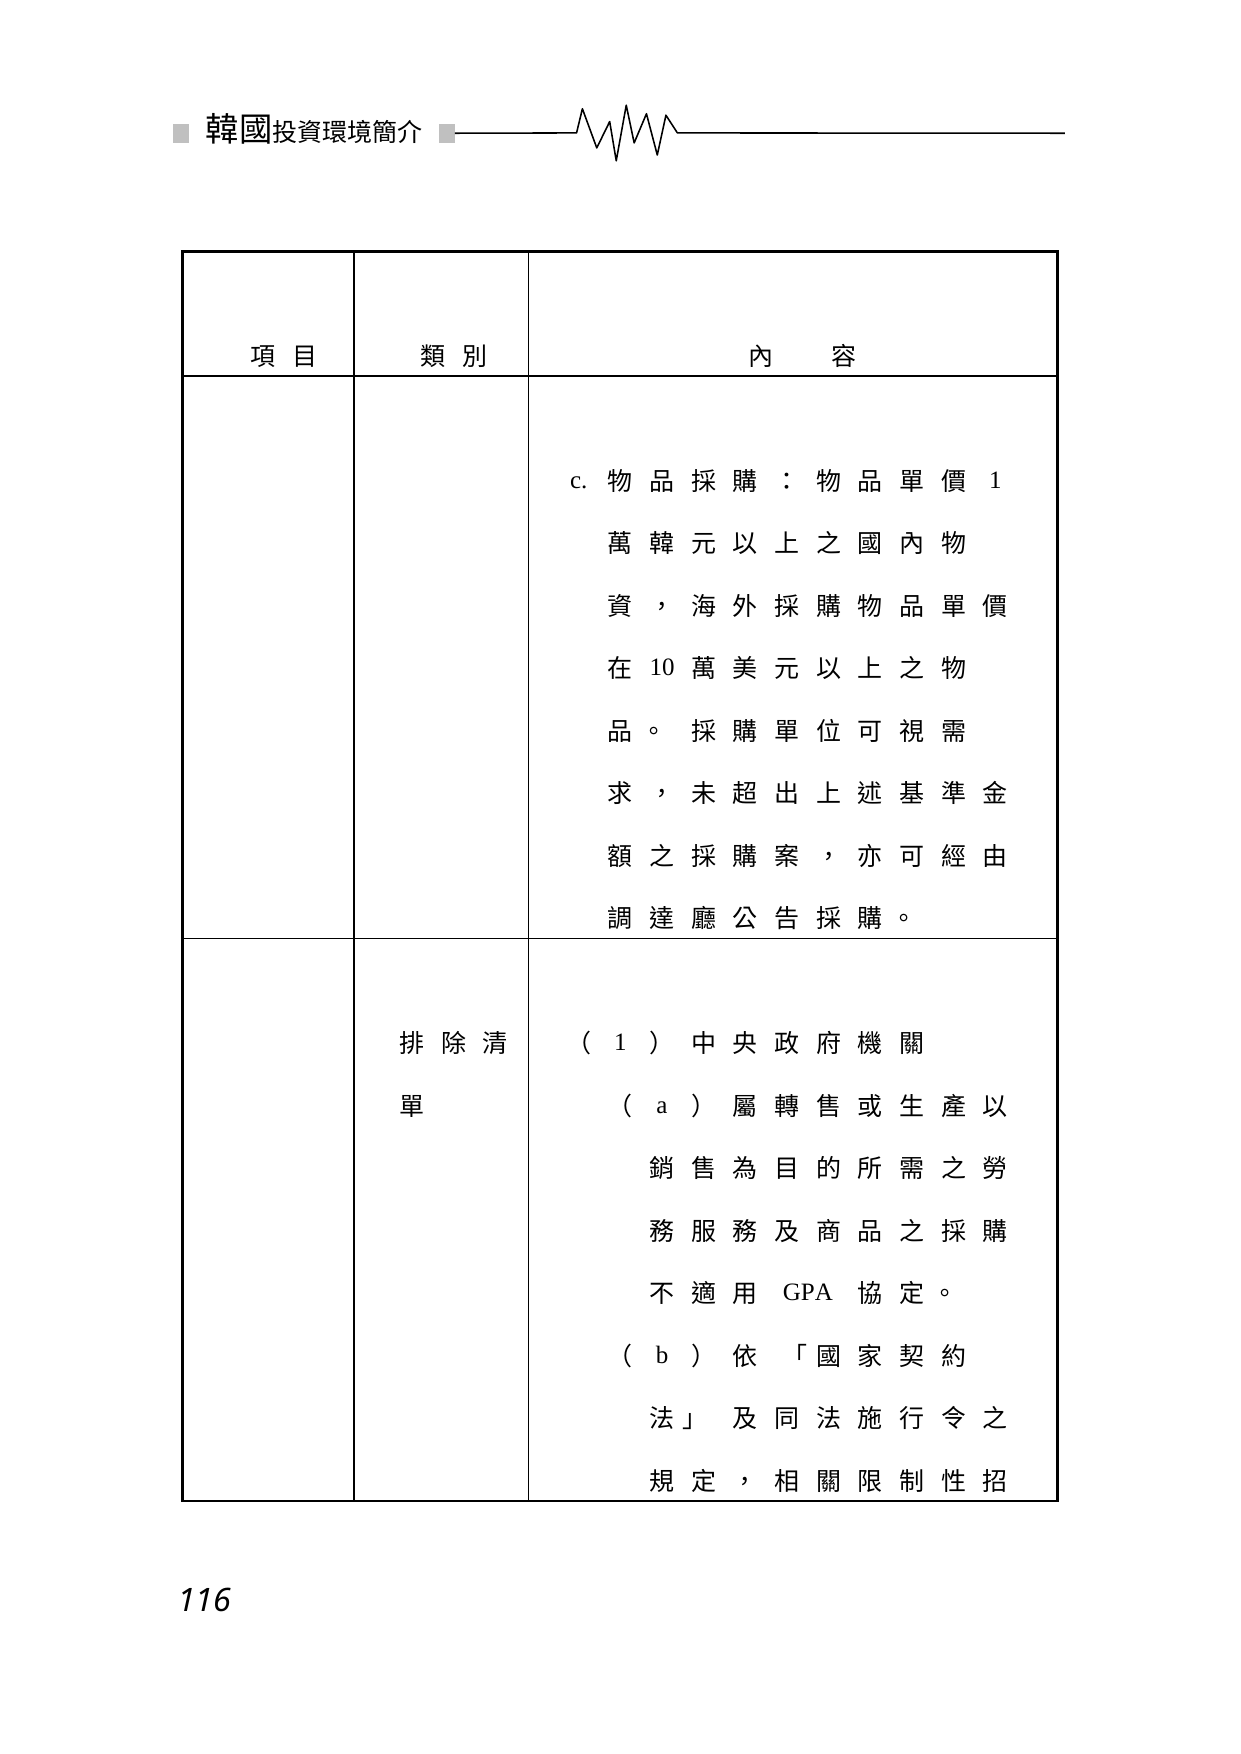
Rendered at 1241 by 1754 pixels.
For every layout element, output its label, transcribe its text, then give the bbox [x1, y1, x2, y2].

table_cell [184, 939, 353, 1500]
table_cell c.物品採購：物品單價1萬韓元以上之國內物資，海外採購物品單價在10萬美元以上之物品。採購單位可視需求，未超出上述基準金額之採購案，亦可經由調達廳公告採購。 [529, 377, 1056, 938]
table_header 項目 [184, 253, 353, 375]
table_cell [184, 377, 353, 938]
table_header 內 容 [529, 253, 1056, 375]
table_header 類別 [355, 253, 528, 375]
table_cell [355, 377, 528, 938]
table_cell 排除清單 [355, 939, 528, 1500]
table_cell （1）中央政府機關 （a）屬轉售或生產以銷售為目的所需之勞務服務及商品之採購不適用GPA協定。 （b）依「國家契約法」及同法施行令之規定，相關限制性招 [529, 939, 1056, 1500]
